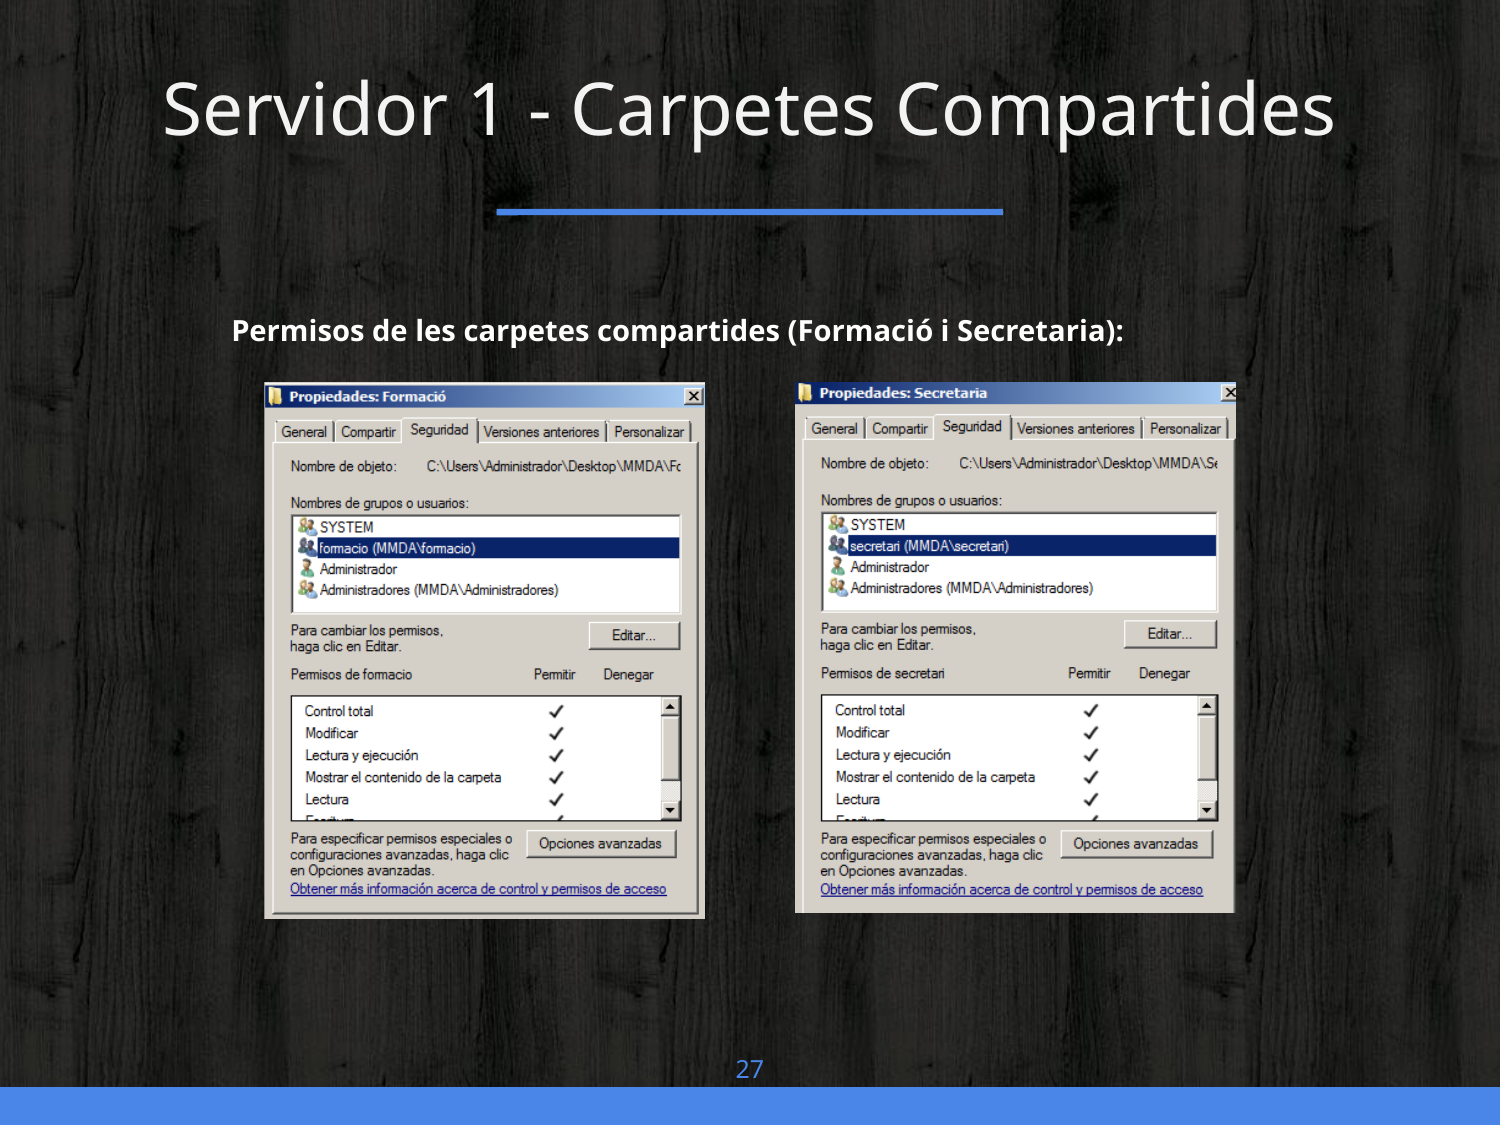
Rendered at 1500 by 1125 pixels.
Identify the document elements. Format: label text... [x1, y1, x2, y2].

text_box Permisos de les carpetes compartides (Formació i Secretaria): [216, 297, 1253, 367]
slide_number 27 [705, 1038, 795, 1087]
picture [0, 0, 1500, 1087]
text_box [0, 1087, 1500, 1125]
title Servidor 1 - Carpetes Compartides [75, 0, 1425, 213]
